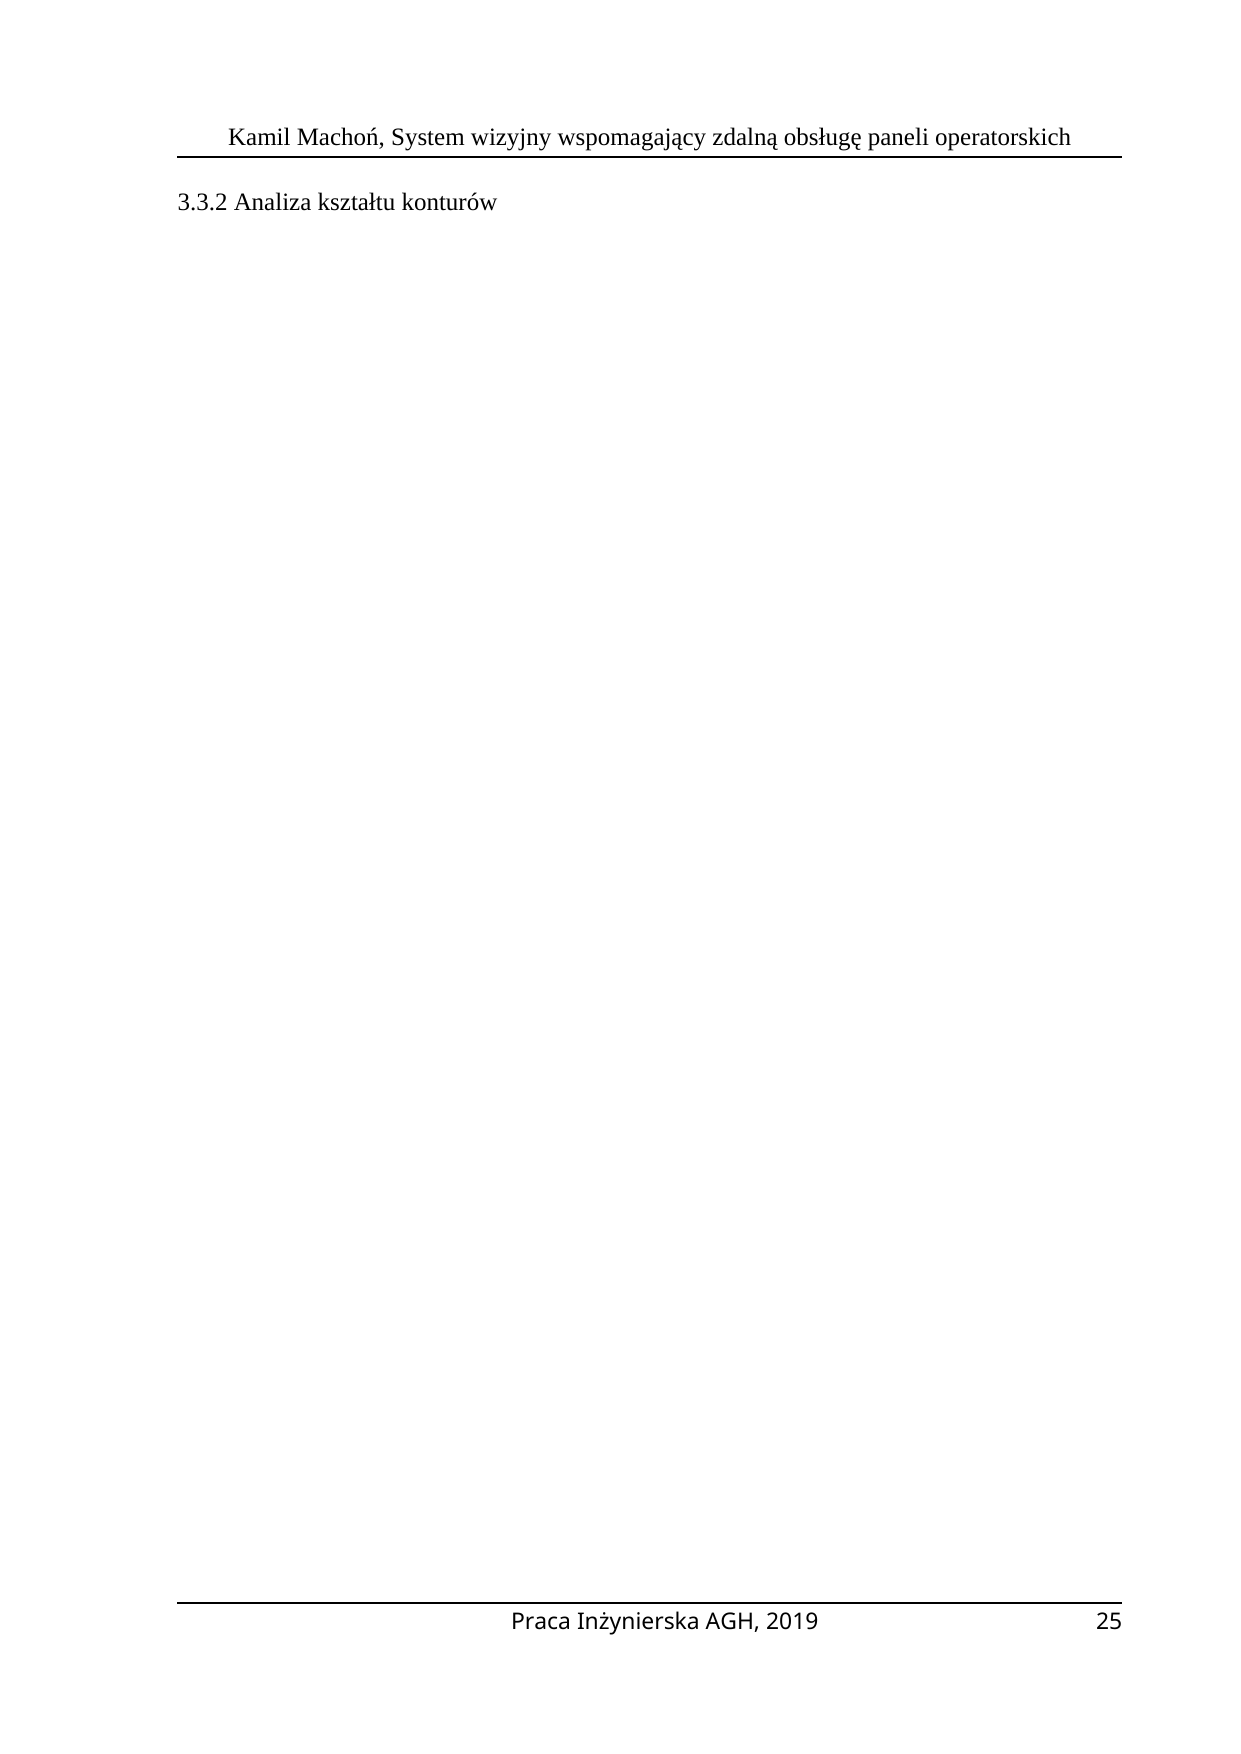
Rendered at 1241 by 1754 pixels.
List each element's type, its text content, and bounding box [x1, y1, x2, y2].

text 3.3.2 Analiza kształtu konturów [177, 187, 1122, 216]
